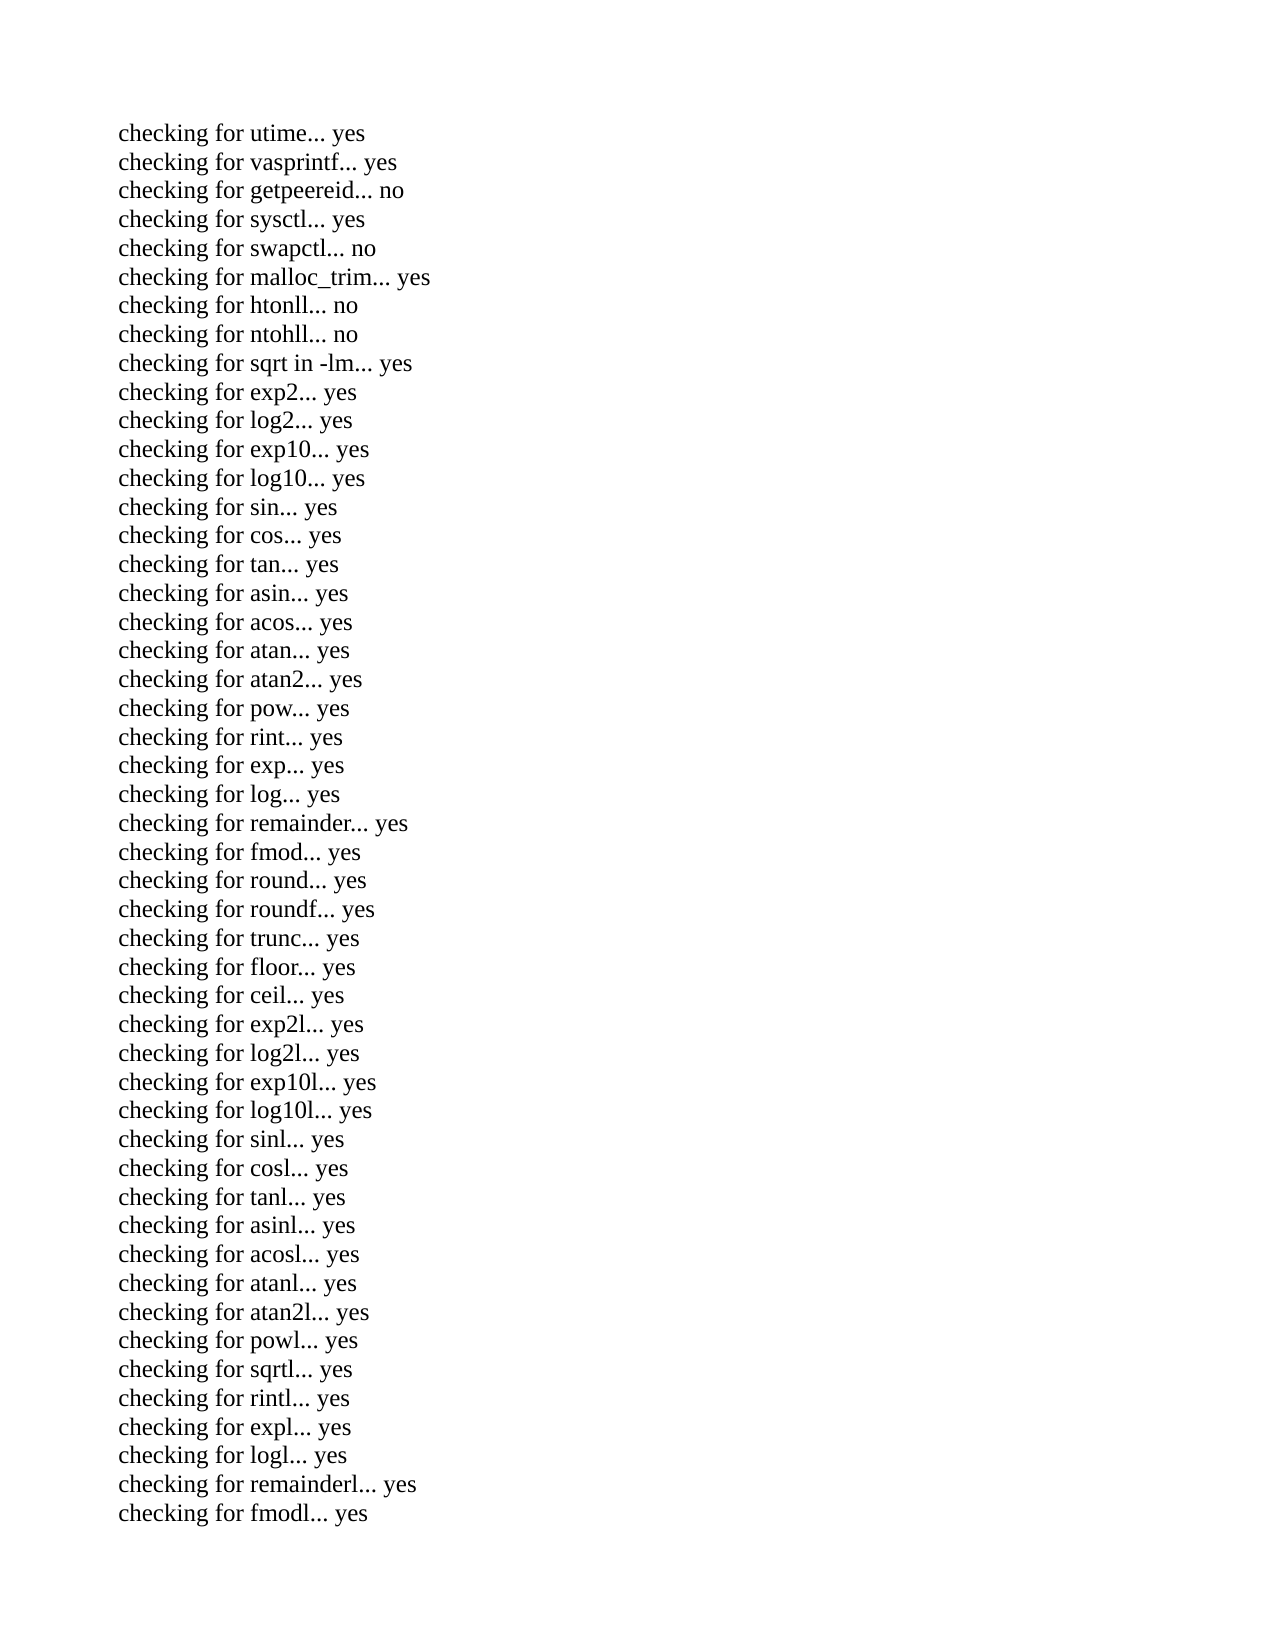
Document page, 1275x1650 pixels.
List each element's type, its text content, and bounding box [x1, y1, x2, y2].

text checking for asinl... yes [118, 1211, 1157, 1239]
text checking for log10l... yes [118, 1096, 1157, 1124]
text checking for cosl... yes [118, 1153, 1157, 1182]
text checking for tanl... yes [118, 1182, 1157, 1211]
text checking for exp2... yes [118, 377, 1157, 406]
text checking for sinl... yes [118, 1124, 1157, 1153]
text checking for asin... yes [118, 578, 1157, 607]
text checking for exp2l... yes [118, 1009, 1157, 1038]
text checking for powl... yes [118, 1326, 1157, 1354]
text checking for atan... yes [118, 636, 1157, 664]
text checking for acosl... yes [118, 1239, 1157, 1268]
text checking for log... yes [118, 779, 1157, 808]
text checking for exp... yes [118, 751, 1157, 779]
text checking for htonll... no [118, 291, 1157, 319]
text checking for floor... yes [118, 952, 1157, 981]
text checking for fmodl... yes [118, 1498, 1157, 1527]
text checking for sin... yes [118, 492, 1157, 521]
text checking for atanl... yes [118, 1268, 1157, 1297]
text checking for atan2l... yes [118, 1297, 1157, 1326]
text checking for malloc_trim... yes [118, 262, 1157, 291]
text checking for log2... yes [118, 406, 1157, 434]
text checking for ceil... yes [118, 981, 1157, 1009]
text checking for ntohll... no [118, 319, 1157, 348]
text checking for round... yes [118, 866, 1157, 894]
text checking for sqrt in -lm... yes [118, 348, 1157, 377]
text checking for cos... yes [118, 521, 1157, 549]
text checking for fmod... yes [118, 837, 1157, 866]
text checking for log2l... yes [118, 1038, 1157, 1067]
text checking for atan2... yes [118, 664, 1157, 693]
text checking for sysctl... yes [118, 204, 1157, 233]
text checking for tan... yes [118, 549, 1157, 578]
text checking for expl... yes [118, 1412, 1157, 1441]
text checking for roundf... yes [118, 894, 1157, 923]
text checking for getpeereid... no [118, 176, 1157, 204]
text checking for rint... yes [118, 722, 1157, 751]
text checking for utime... yes [118, 118, 1157, 147]
text checking for remainder... yes [118, 808, 1157, 837]
text checking for exp10l... yes [118, 1067, 1157, 1096]
text checking for vasprintf... yes [118, 147, 1157, 176]
text checking for swapctl... no [118, 233, 1157, 262]
text checking for sqrtl... yes [118, 1354, 1157, 1383]
text checking for log10... yes [118, 463, 1157, 492]
text checking for logl... yes [118, 1441, 1157, 1469]
text checking for remainderl... yes [118, 1469, 1157, 1498]
text checking for rintl... yes [118, 1383, 1157, 1412]
text checking for acos... yes [118, 607, 1157, 636]
text checking for trunc... yes [118, 923, 1157, 952]
text checking for pow... yes [118, 693, 1157, 722]
text checking for exp10... yes [118, 434, 1157, 463]
